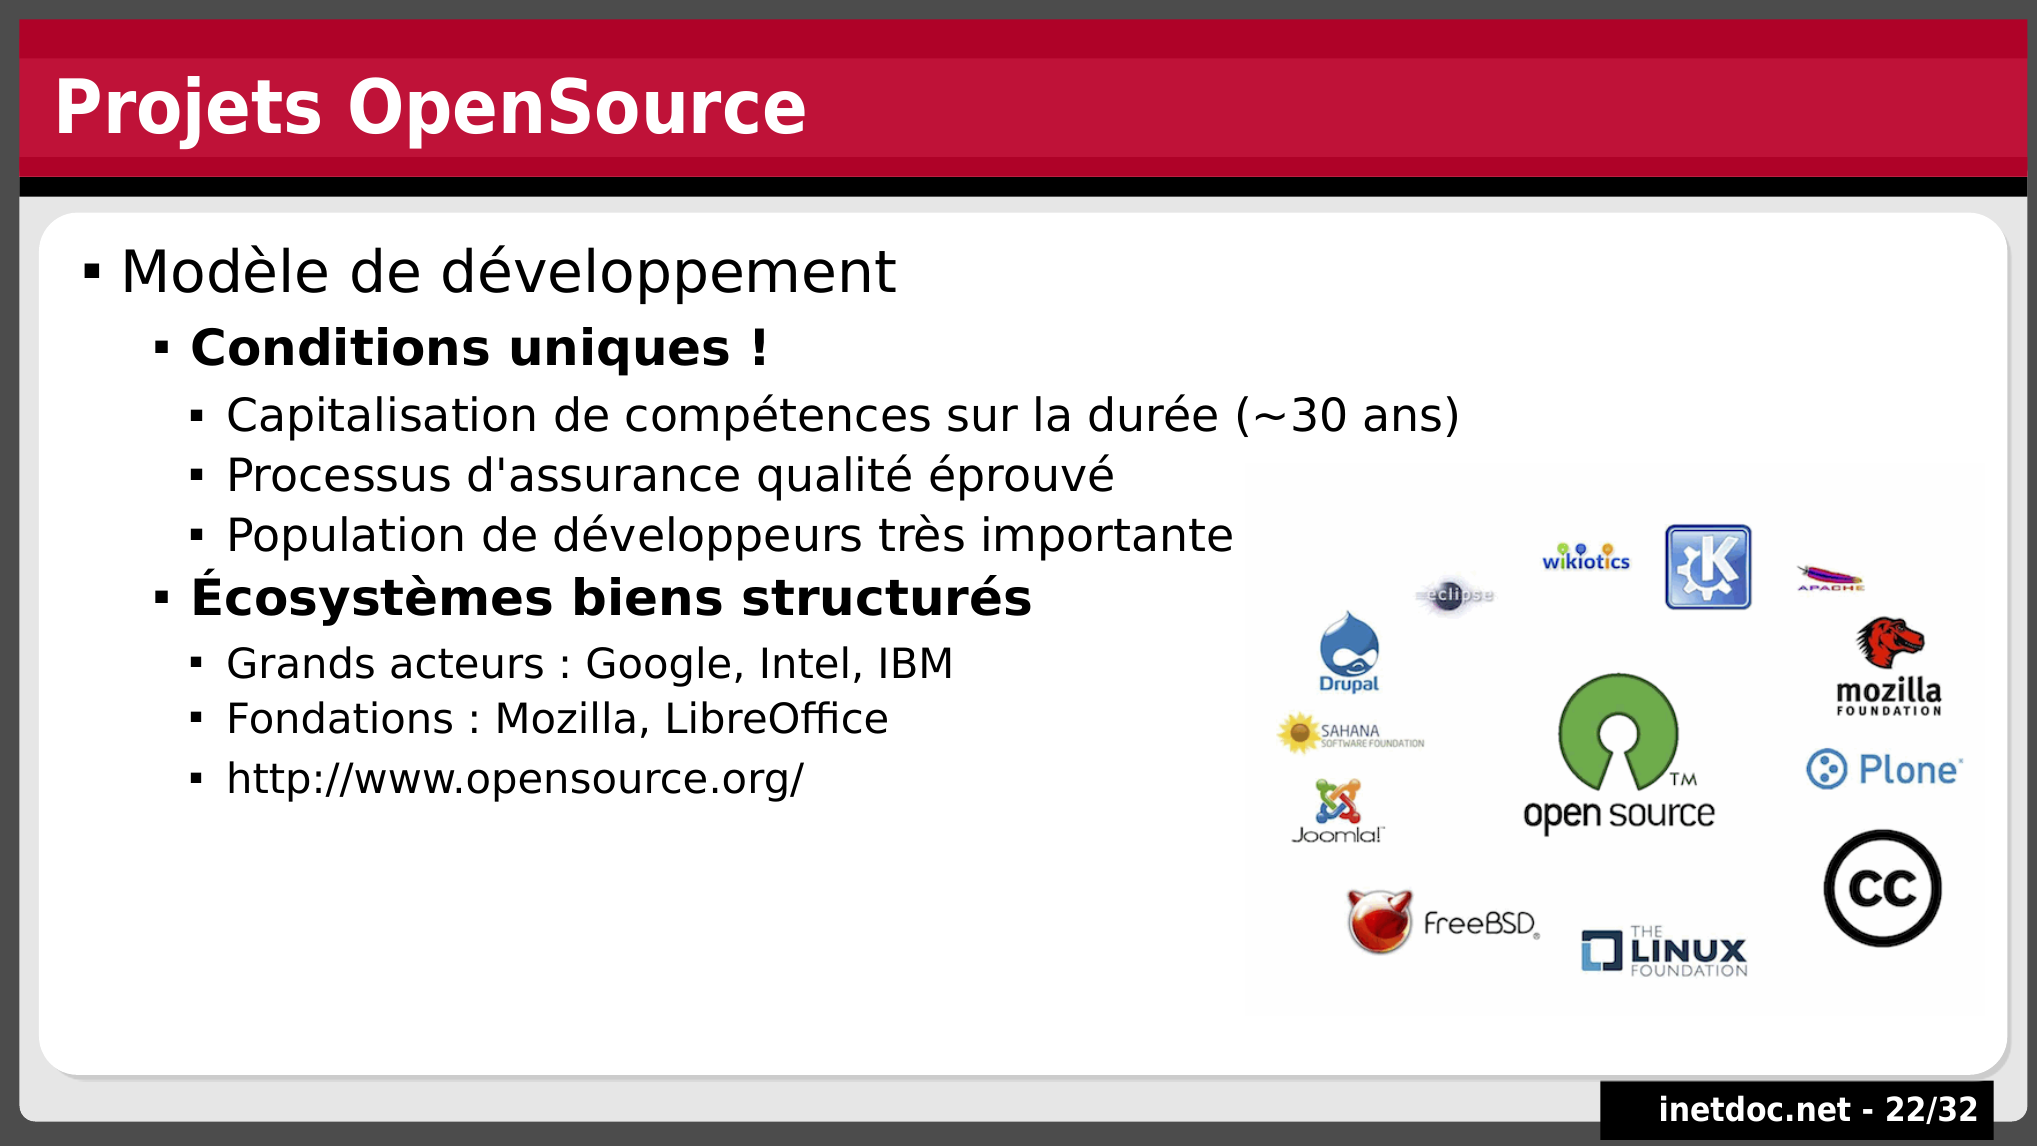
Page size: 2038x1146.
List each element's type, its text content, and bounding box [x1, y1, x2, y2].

picture [1245, 463, 1985, 1016]
text_box inetdoc.net - <numéro>/32 [1600, 1080, 1994, 1140]
text_box [19, 157, 2028, 1122]
text_box Modèle de développement Conditions uniques ! Capitalisation de compétences sur la durée (~30 ans) Processus d'assurance qualité éprouvé Population de développeurs très importante Écosystèmes biens structurés Grands acteurs : Google, Intel, IBM Fondations : Mozilla, LibreOffice http://www.opensource.org/ [38, 212, 2008, 1075]
text_box Projets OpenSource [19, 59, 2028, 157]
text_box [19, 19, 2028, 59]
